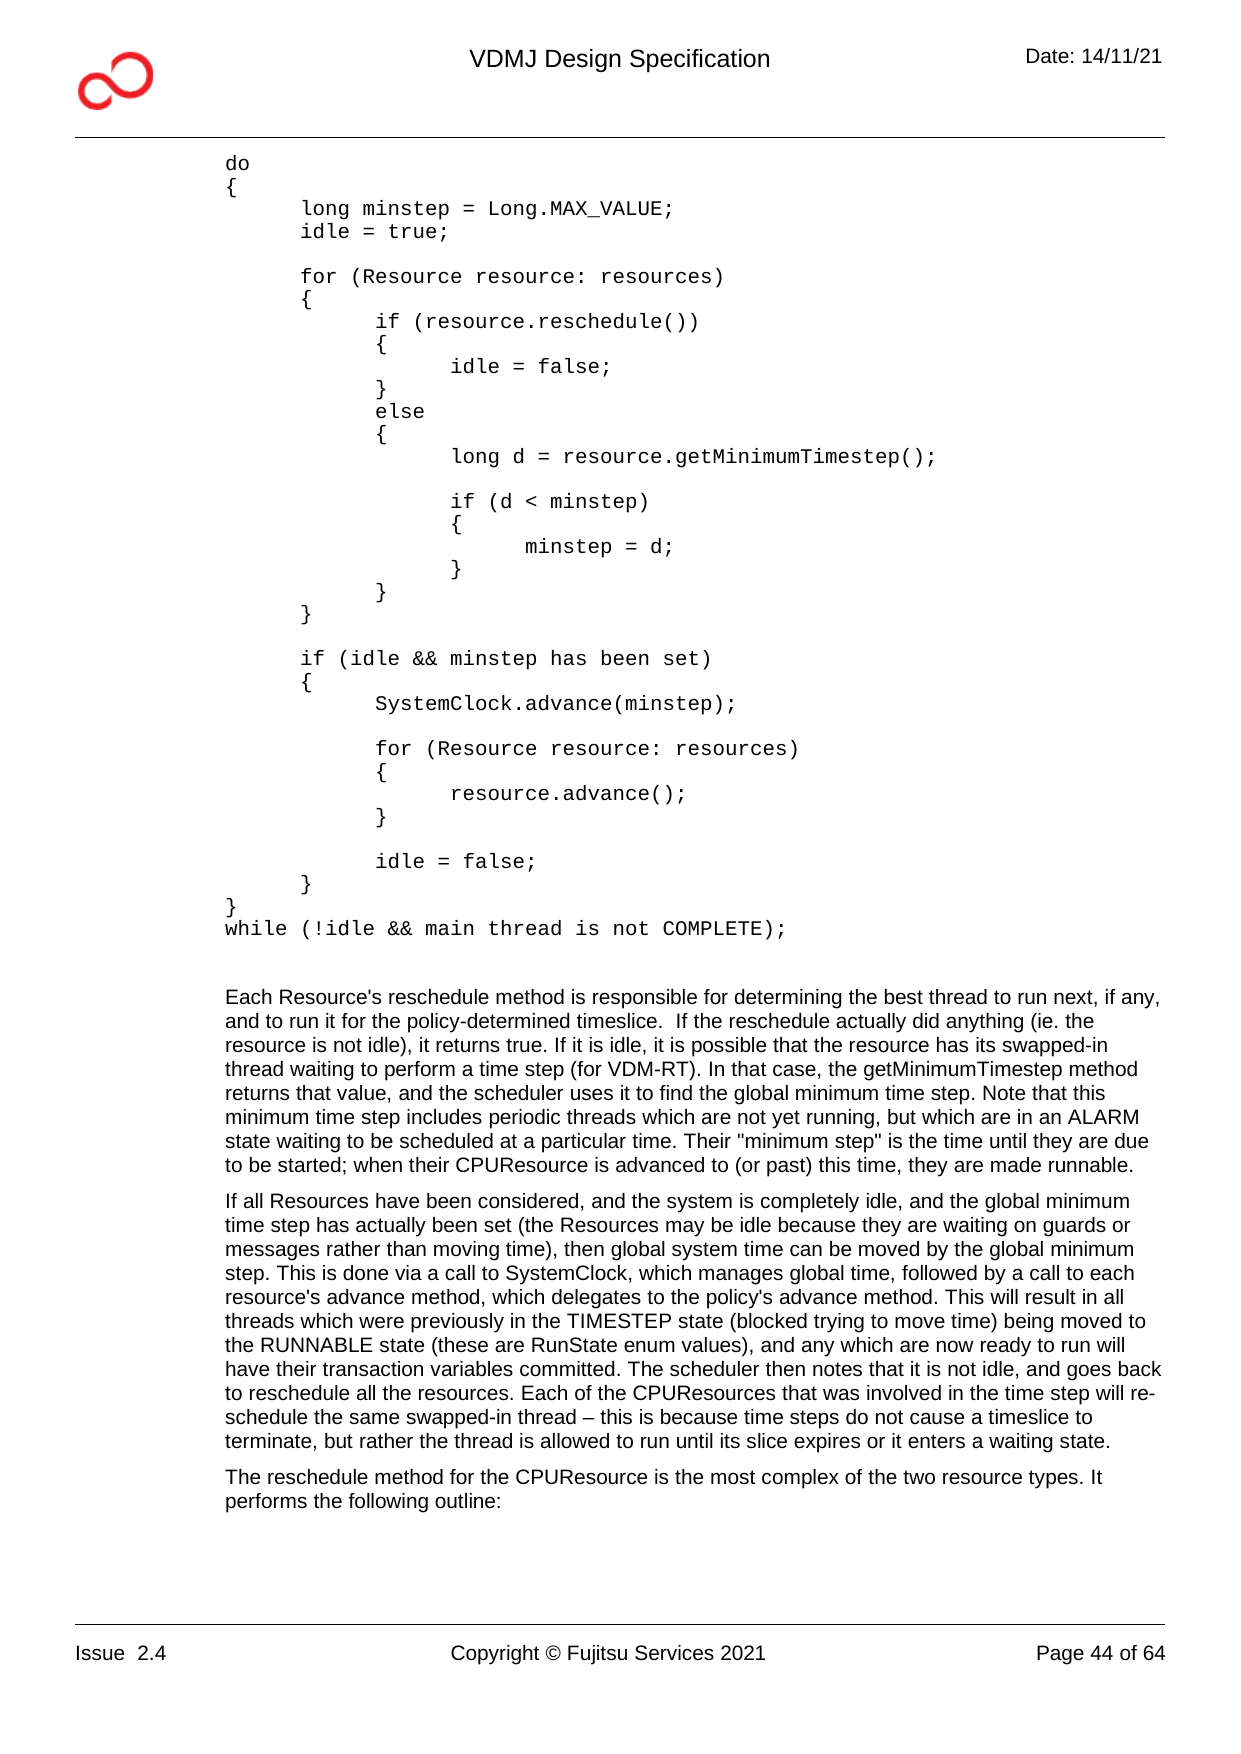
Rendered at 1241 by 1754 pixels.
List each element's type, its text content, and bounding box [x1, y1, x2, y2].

text idle = false; [225, 850, 1165, 873]
text } [225, 805, 1165, 828]
text long minstep = Long.MAX_VALUE; [225, 198, 1165, 220]
text { [225, 513, 1165, 535]
text } [225, 895, 1165, 918]
text { [225, 423, 1165, 445]
text idle = false; [225, 355, 1165, 378]
text do [225, 153, 1165, 175]
text idle = true; [225, 220, 1165, 243]
text for (Resource resource: resources) [225, 265, 1165, 288]
text else [225, 400, 1165, 423]
text Each Resource's reschedule method is responsible for determining the best thread to run next, if any, and to run it for the policy-determined timeslice. If the reschedule actually did anything (ie. the resource is not idle), it returns true. If it is idle, it is possible that the resource has its swapped-in thread waiting to perform a time step (for VDM-RT). In that case, the getMinimumTimestep method returns that value, and the scheduler uses it to find the global minimum time step. Note that this minimum time step includes periodic threads which are not yet running, but which are in an ALARM state waiting to be scheduled at a particular time. Their "minimum step" is the time until they are due to be started; when their CPUResource is advanced to (or past) this time, they are made runnable. [225, 985, 1165, 1177]
text } [225, 558, 1165, 580]
text } [225, 580, 1165, 603]
text minstep = d; [225, 535, 1165, 558]
text for (Resource resource: resources) [225, 738, 1165, 760]
text { [225, 760, 1165, 783]
text SystemClock.advance(minstep); [225, 693, 1165, 715]
text { [225, 670, 1165, 693]
text { [225, 333, 1165, 355]
text if (d < minstep) [225, 490, 1165, 513]
text } [225, 873, 1165, 895]
text The reschedule method for the CPUResource is the most complex of the two resource types. It performs the following outline: [225, 1466, 1165, 1513]
text resource.advance(); [225, 783, 1165, 805]
picture [78, 44, 153, 120]
text } [225, 378, 1165, 400]
text { [225, 175, 1165, 198]
text If all Resources have been considered, and the system is completely idle, and the global minimum time step has actually been set (the Resources may be idle because they are waiting on guards or messages rather than moving time), then global system time can be moved by the global minimum step. This is done via a call to SystemClock, which manages global time, followed by a call to each resource's advance method, which delegates to the policy's advance method. This will result in all threads which were previously in the TIMESTEP state (blocked trying to move time) being moved to the RUNNABLE state (these are RunState enum values), and any which are now ready to run will have their transaction variables committed. The scheduler then notes that it is not idle, and goes back to reschedule all the resources. Each of the CPUResources that was involved in the time step will re-schedule the same swapped-in thread – this is because time steps do not cause a timeslice to terminate, but rather the thread is allowed to run until its slice expires or it enters a waiting state. [225, 1189, 1165, 1453]
text long d = resource.getMinimumTimestep(); [225, 445, 1165, 468]
text if (idle && minstep has been set) [225, 648, 1165, 670]
text while (!idle && main thread is not COMPLETE); [225, 918, 1165, 940]
text if (resource.reschedule()) [225, 310, 1165, 333]
text { [225, 288, 1165, 310]
text } [225, 603, 1165, 625]
